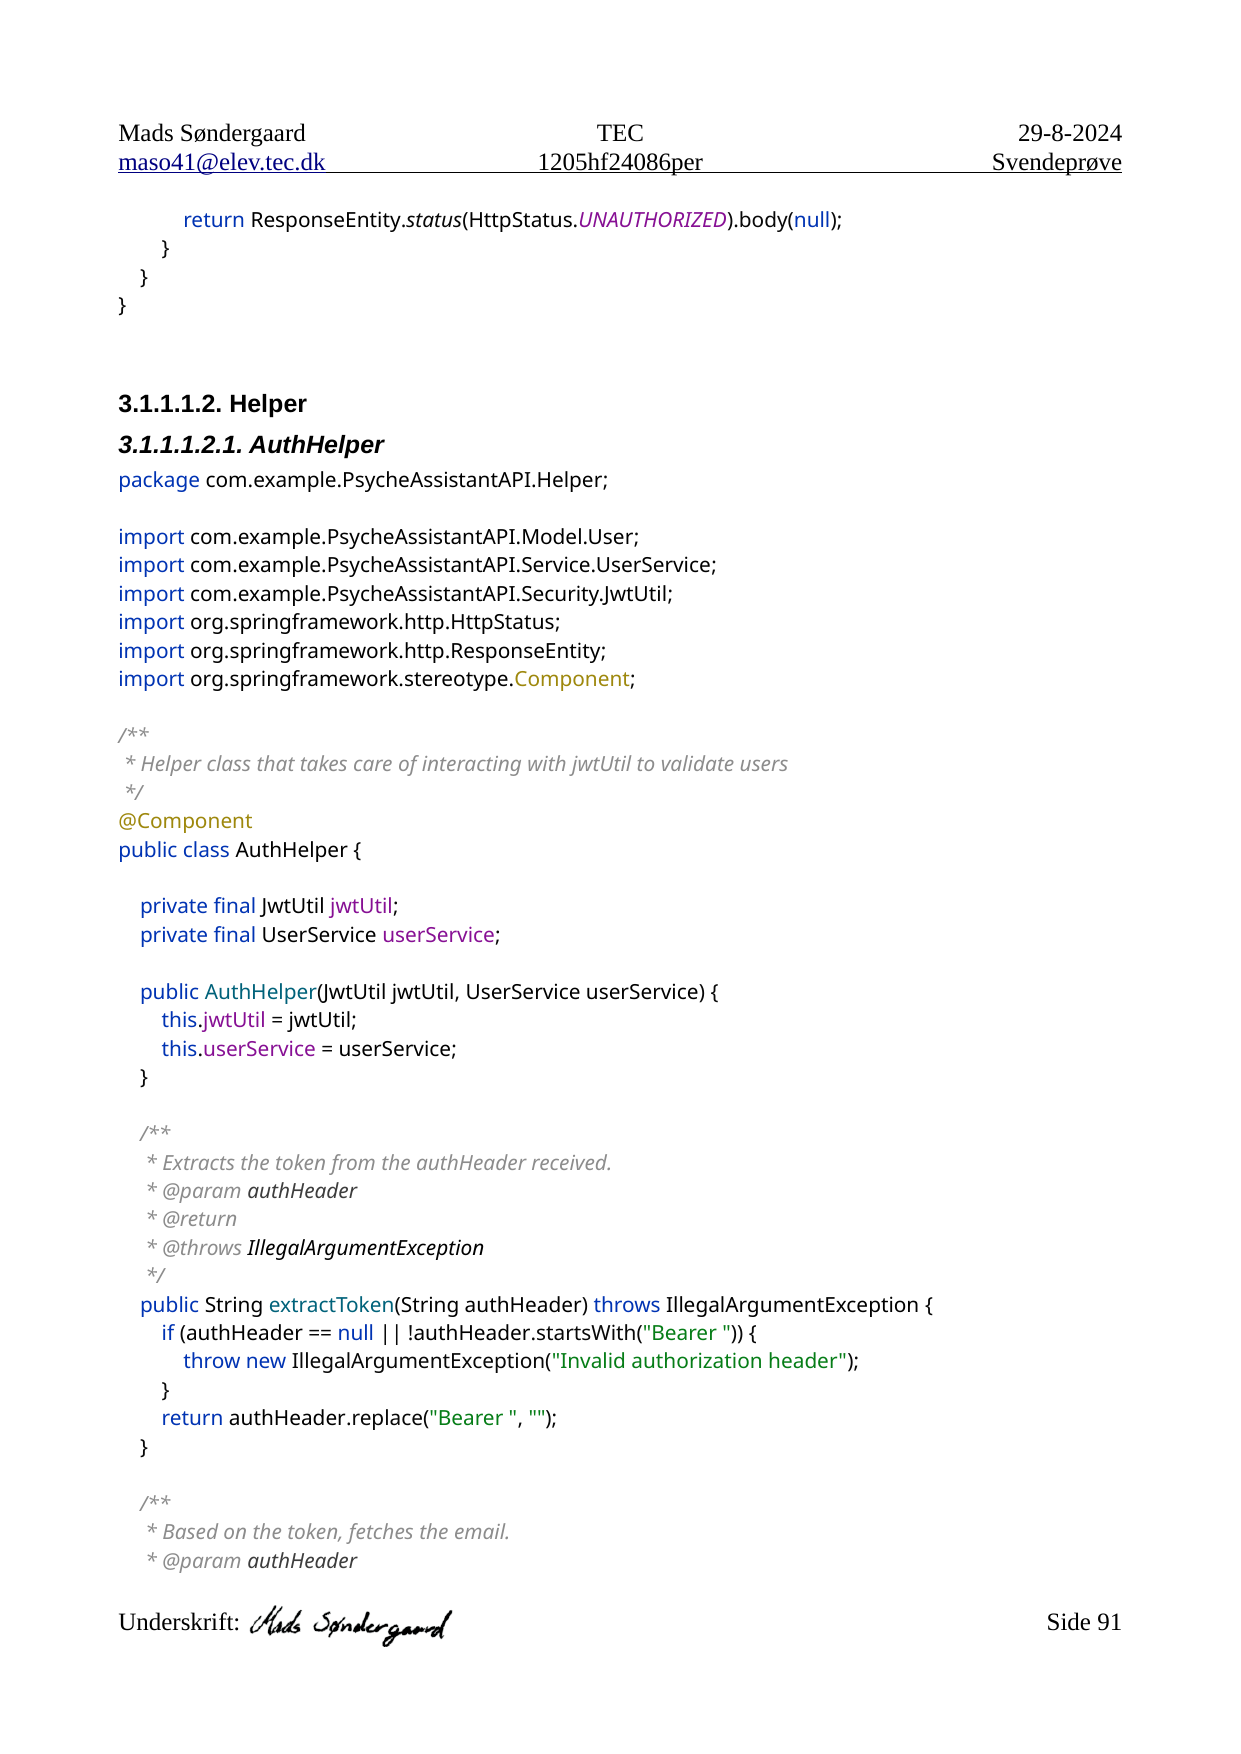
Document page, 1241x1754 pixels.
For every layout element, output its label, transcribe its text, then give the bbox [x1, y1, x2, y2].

subtitle 3.1.1.1.2.1. AuthHelper [118, 430, 1122, 459]
subtitle 3.1.1.1.2. Helper [118, 389, 1122, 418]
text return ResponseEntity.status(HttpStatus.UNAUTHORIZED).body(null); } } } [118, 205, 1122, 348]
picture [244, 1600, 458, 1647]
text package com.example.PsycheAssistantAPI.Helper; import com.example.PsycheAssistantAPI.Model.User; import com.example.PsycheAssistantAPI.Service.UserService; import com.example.PsycheAssistantAPI.Security.JwtUtil; import org.springframework.http.HttpStatus; import org.springframework.http.ResponseEntity; import org.springframework.stereotype.Component; /** * Helper class that takes care of interacting with jwtUtil to validate users */ @Component public class AuthHelper { private final JwtUtil jwtUtil; private final UserService userService; public AuthHelper(JwtUtil jwtUtil, UserService userService) { this.jwtUtil = jwtUtil; this.userService = userService; } /** * Extracts the token from the authHeader received. * @param authHeader * @return * @throws IllegalArgumentException */ public String extractToken(String authHeader) throws IllegalArgumentException { if (authHeader == null || !authHeader.startsWith("Bearer ")) { throw new IllegalArgumentException("Invalid authorization header"); } return authHeader.replace("Bearer ", ""); } /** * Based on the token, fetches the email. * @param authHeader [118, 465, 1122, 1574]
